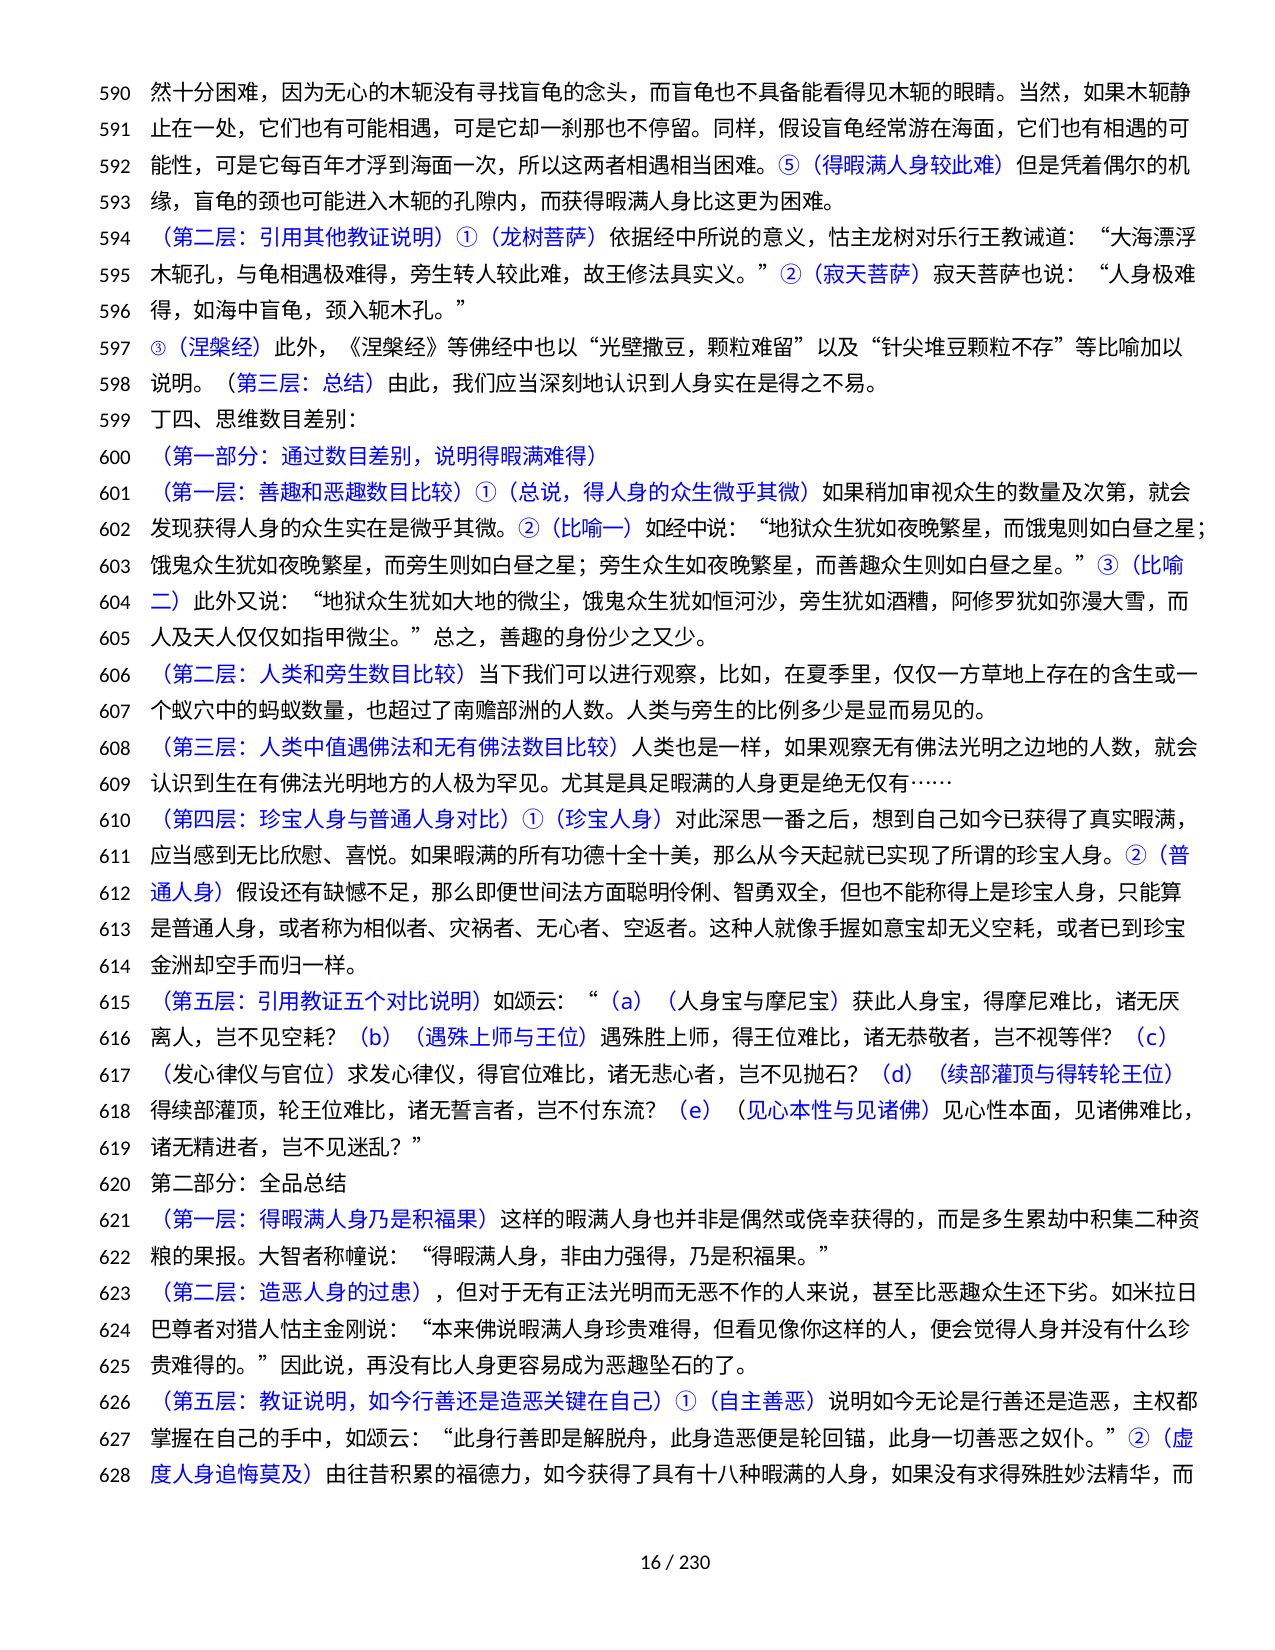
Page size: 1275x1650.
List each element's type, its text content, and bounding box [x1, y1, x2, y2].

text （第二层：造恶人身的过患），但对于无有正法光明而无恶不作的人来说，甚至比恶趣众生还下劣。如米拉日巴尊者对猎人怙主金刚说：“本来佛说暇满人身珍贵难得，但看见像你这样的人，便会觉得人身并没有什么珍贵难得的。”因此说，再没有比人身更容易成为恶趣坠石的了。 [150, 1275, 1200, 1379]
text （第五层：教证说明，如今行善还是造恶关键在自己）①（自主善恶）说明如今无论是行善还是造恶，主权都掌握在自己的手中，如颂云：“此身行善即是解脱舟，此身造恶便是轮回锚，此身一切善恶之奴仆。”②（虚度人身追悔莫及）由往昔积累的福德力，如今获得了具有十八种暇满的人身，如果没有求得殊胜妙法精华，而 [150, 1384, 1200, 1489]
text （第五层：引用教证五个对比说明）如颂云：“（a）（人身宝与摩尼宝）获此人身宝，得摩尼难比，诸无厌离人，岂不见空耗？（b）（遇殊上师与王位）遇殊胜上师，得王位难比，诸无恭敬者，岂不视等伴？（c）（发心律仪与官位）求发心律仪，得官位难比，诸无悲心者，岂不见抛石？（d）（续部灌顶与得转轮王位）得续部灌顶，轮王位难比，诸无誓言者，岂不付东流？（e）（见心本性与见诸佛）见心性本面，见诸佛难比，诸无精进者，岂不见迷乱？” [150, 984, 1200, 1161]
text （第一层：善趣和恶趣数目比较）①（总说，得人身的众生微乎其微）如果稍加审视众生的数量及次第，就会发现获得人身的众生实在是微乎其微。②（比喻一）如经中说：“地狱众生犹如夜晚繁星，而饿鬼则如白昼之星；饿鬼众生犹如夜晚繁星，而旁生则如白昼之星；旁生众生如夜晚繁星，而善趣众生则如白昼之星。”③（比喻二）此外又说：“地狱众生犹如大地的微尘，饿鬼众生犹如恒河沙，旁生犹如酒糟，阿修罗犹如弥漫大雪，而人及天人仅仅如指甲微尘。”总之，善趣的身份少之又少。 [150, 475, 1200, 652]
text （第一层：得暇满人身乃是积福果）这样的暇满人身也并非是偶然或侥幸获得的，而是多生累劫中积集二种资粮的果报。大智者称幢说：“得暇满人身，非由力强得，乃是积福果。” [150, 1202, 1200, 1271]
text （第二层：人类和旁生数目比较）当下我们可以进行观察，比如，在夏季里，仅仅一方草地上存在的含生或一个蚁穴中的蚂蚁数量，也超过了南赡部洲的人数。人类与旁生的比例多少是显而易见的。 [150, 657, 1200, 725]
text 然十分困难，因为无心的木轭没有寻找盲龟的念头，而盲龟也不具备能看得见木轭的眼睛。当然，如果木轭静止在一处，它们也有可能相遇，可是它却一刹那也不停留。同样，假设盲龟经常游在海面，它们也有相遇的可能性，可是它每百年才浮到海面一次，所以这两者相遇相当困难。⑤（得暇满人身较此难）但是凭着偶尔的机缘，盲龟的颈也可能进入木轭的孔隙内，而获得暇满人身比这更为困难。 [150, 75, 1200, 216]
text （第三层：人类中值遇佛法和无有佛法数目比较）人类也是一样，如果观察无有佛法光明之边地的人数，就会认识到生在有佛法光明地方的人极为罕见。尤其是具足暇满的人身更是绝无仅有…… [150, 729, 1200, 797]
text （第四层：珍宝人身与普通人身对比）①（珍宝人身）对此深思一番之后，想到自己如今已获得了真实暇满，应当感到无比欣慰、喜悦。如果暇满的所有功德十全十美，那么从今天起就已实现了所谓的珍宝人身。②（普通人身）假设还有缺憾不足，那么即便世间法方面聪明伶俐、智勇双全，但也不能称得上是珍宝人身，只能算是普通人身，或者称为相似者、灾祸者、无心者、空返者。这种人就像手握如意宝却无义空耗，或者已到珍宝金洲却空手而归一样。 [150, 802, 1200, 979]
text 第二部分：全品总结 [150, 1166, 1200, 1198]
text 丁四、思维数目差别： [150, 402, 1200, 434]
text （第二层：引用其他教证说明）①（龙树菩萨）依据经中所说的意义，怙主龙树对乐行王教诫道：“大海漂浮木轭孔，与龟相遇极难得，旁生转人较此难，故王修法具实义。”②（寂天菩萨）寂天菩萨也说：“人身极难得，如海中盲龟，颈入轭木孔。” [150, 220, 1200, 325]
text （第一部分：通过数目差别，说明得暇满难得） [150, 439, 1200, 470]
text ③（涅槃经）此外，《涅槃经》等佛经中也以“光壁撒豆，颗粒难留”以及“针尖堆豆颗粒不存”等比喻加以说明。（第三层：总结）由此，我们应当深刻地认识到人身实在是得之不易。 [150, 329, 1200, 398]
